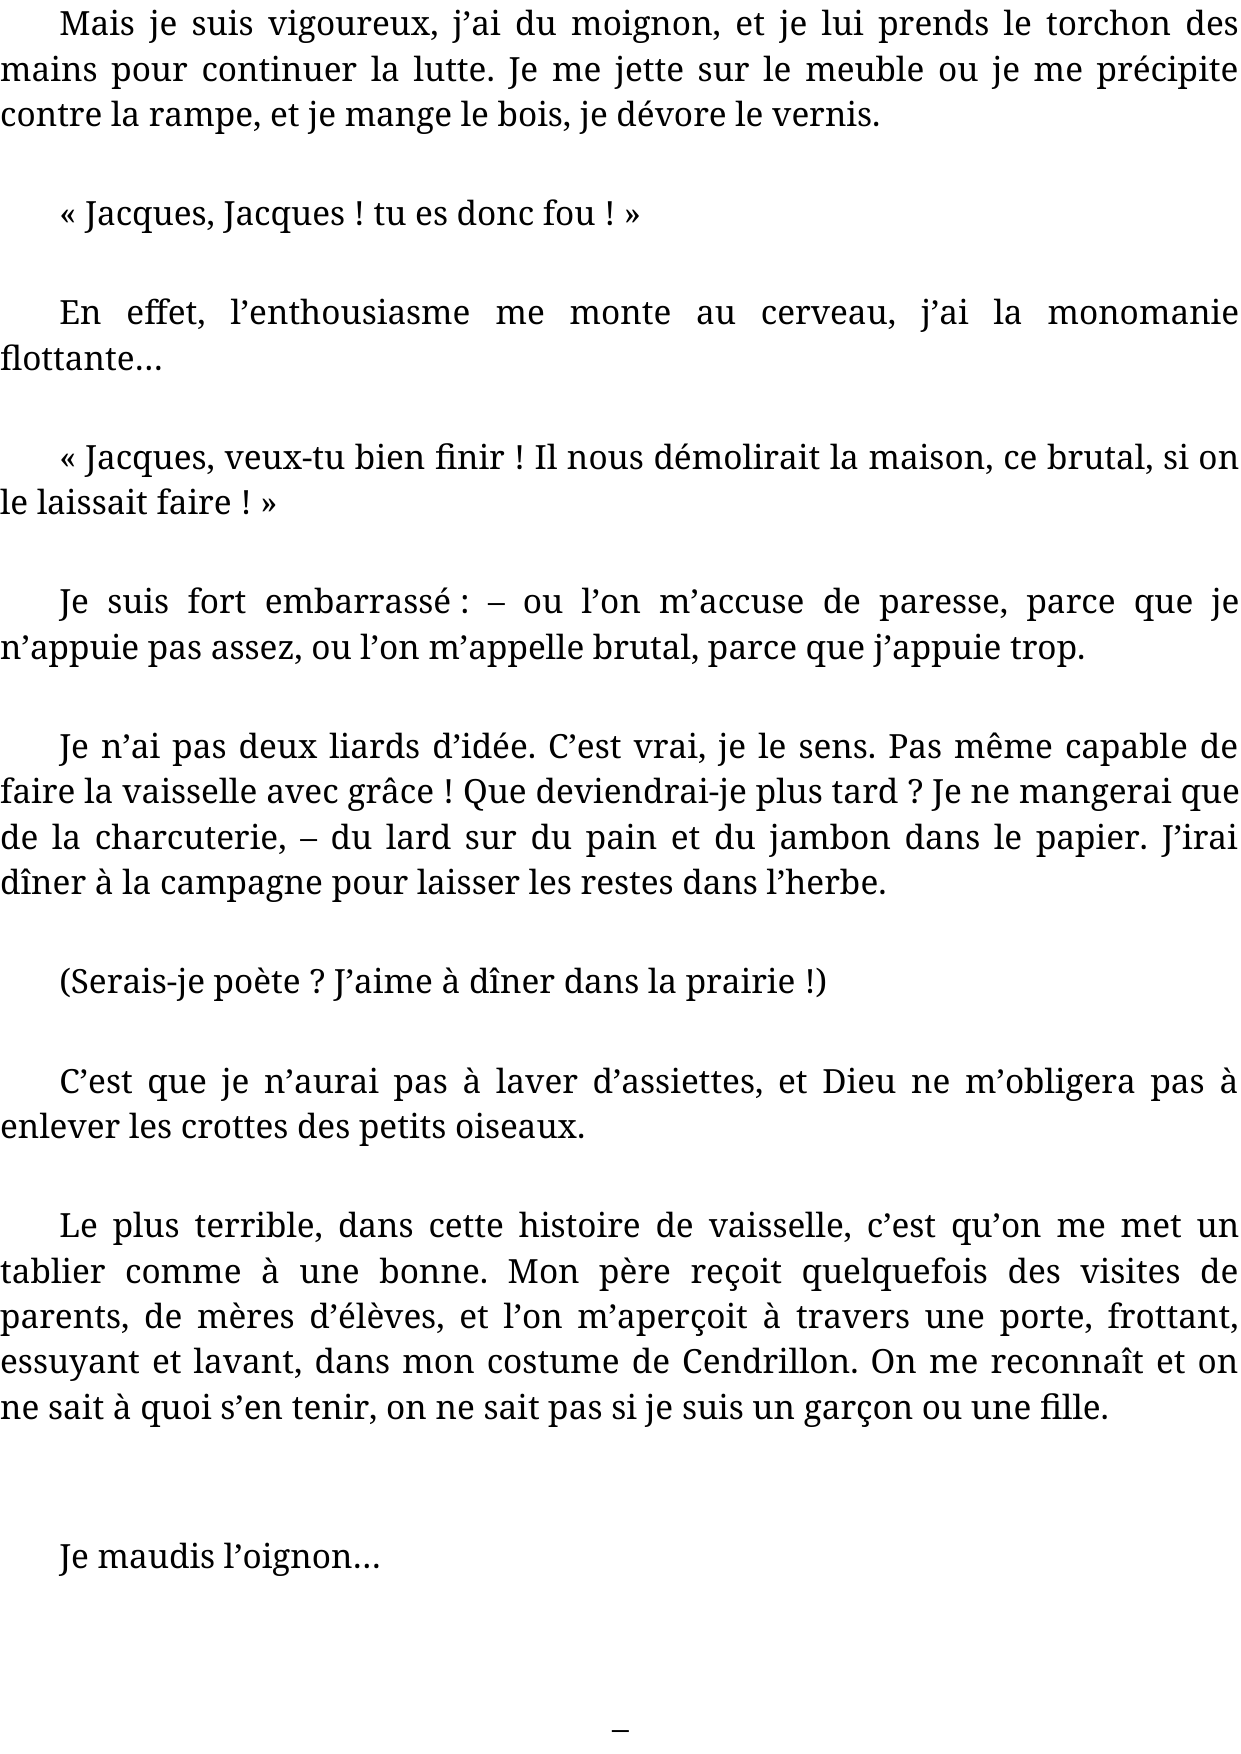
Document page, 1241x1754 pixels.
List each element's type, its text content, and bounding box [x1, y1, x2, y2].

text (Serais-je poète ? J’aime à dîner dans la prairie !) [0, 958, 1240, 1004]
text Je n’ai pas deux liards d’idée. C’est vrai, je le sens. Pas même capable de faire la vaisselle avec grâce ! Que deviendrai-je plus tard ? Je ne mangerai que de la charcuterie, – du lard sur du pain et du jambon dans le papier. J’irai dîner à la campagne pour laisser les restes dans l’herbe. [0, 723, 1240, 904]
text Le plus terrible, dans cette histoire de vaisselle, c’est qu’on me met un tablier comme à une bonne. Mon père reçoit quelquefois des visites de parents, de mères d’élèves, et l’on m’aperçoit à travers une porte, frottant, essuyant et lavant, dans mon costume de Cendrillon. On me reconnaît et on ne sait à quoi s’en tenir, on ne sait pas si je suis un garçon ou une fille. [0, 1202, 1240, 1429]
text « Jacques, veux-tu bien finir ! Il nous démolirait la maison, ce brutal, si on le laissait faire ! » [0, 434, 1240, 524]
text « Jacques, Jacques ! tu es donc fou ! » [0, 190, 1240, 235]
text Je suis fort embarrassé : – ou l’on m’accuse de paresse, parce que je n’appuie pas assez, ou l’on m’appelle brutal, parce que j’appuie trop. [0, 578, 1240, 669]
text Mais je suis vigoureux, j’ai du moignon, et je lui prends le torchon des mains pour continuer la lutte. Je me jette sur le meuble ou je me précipite contre la rampe, et je mange le bois, je dévore le vernis. [0, 0, 1240, 136]
text Je maudis l’oignon… [0, 1532, 1240, 1578]
text En effet, l’enthousiasme me monte au cerveau, j’ai la monomanie flottante… [0, 289, 1240, 380]
text C’est que je n’aurai pas à laver d’assiettes, et Dieu ne m’obligera pas à enlever les crottes des petits oiseaux. [0, 1057, 1240, 1148]
